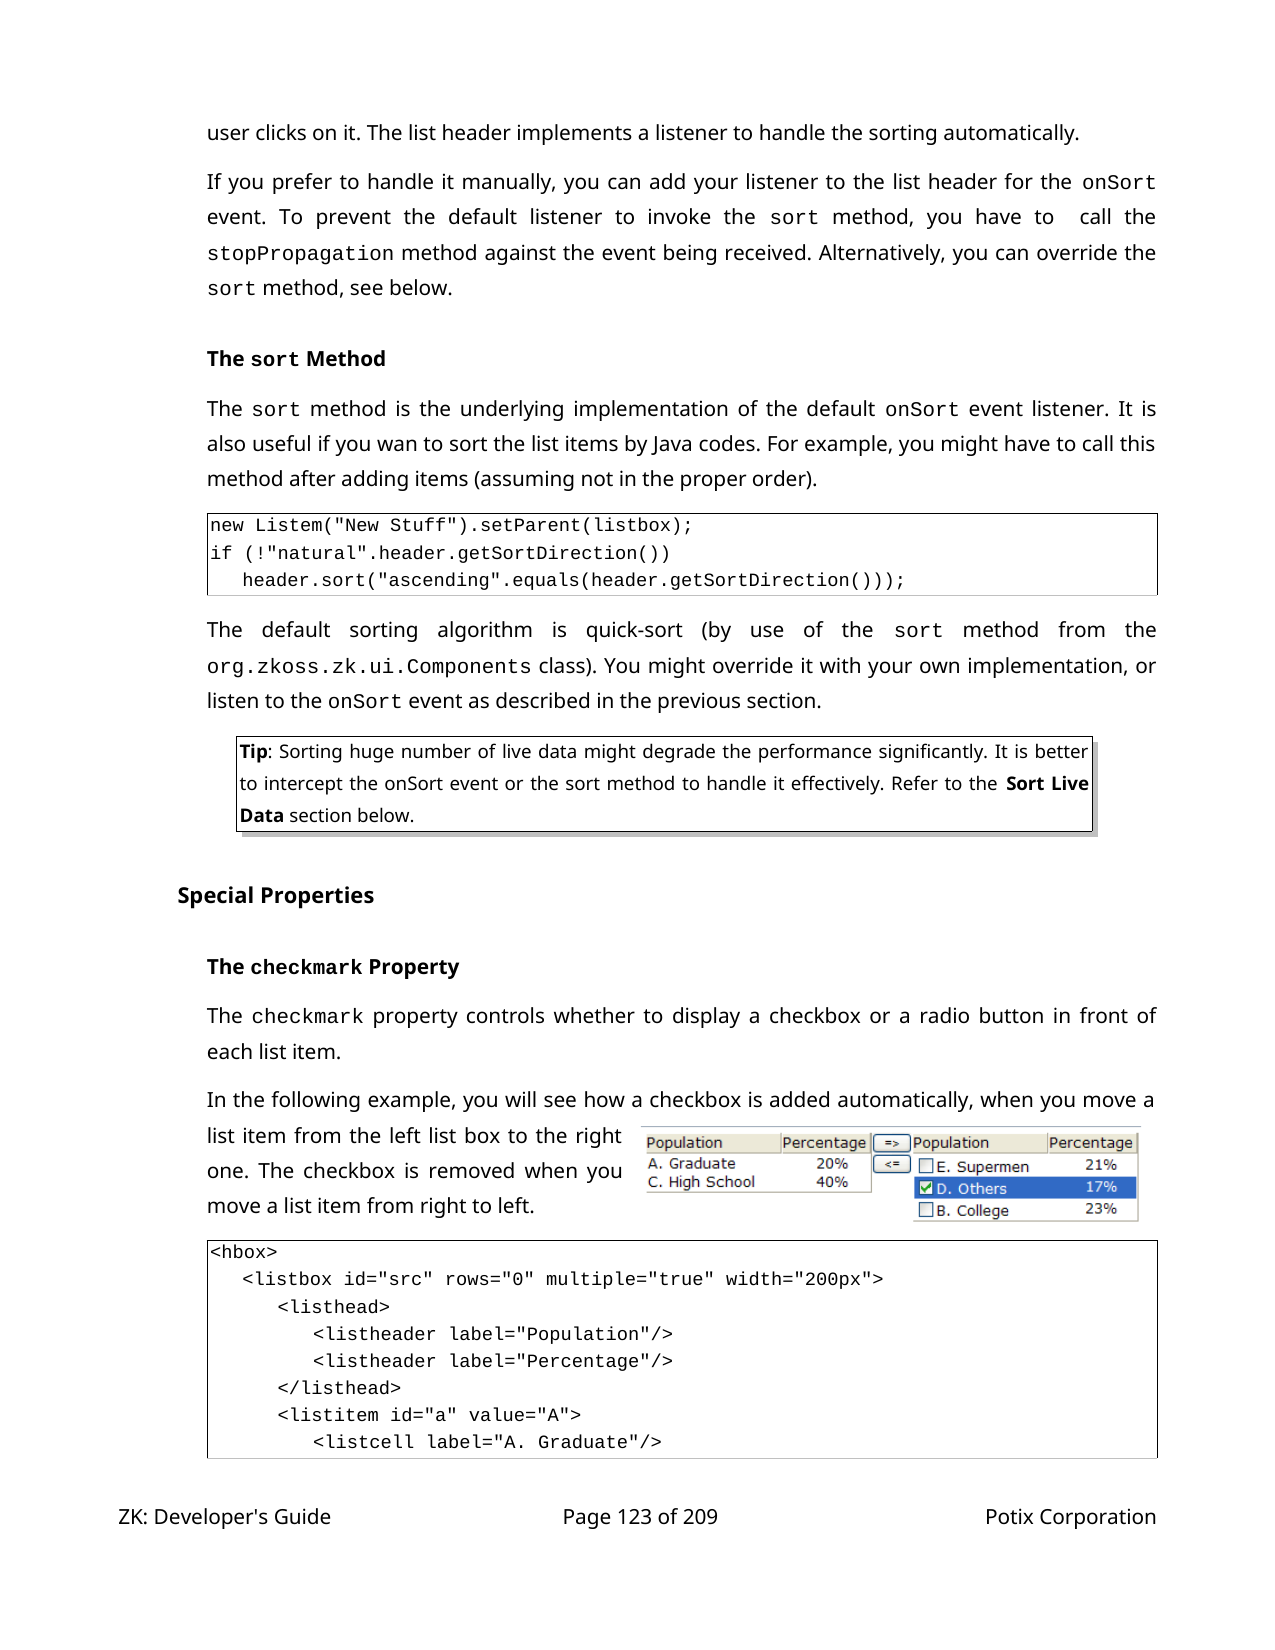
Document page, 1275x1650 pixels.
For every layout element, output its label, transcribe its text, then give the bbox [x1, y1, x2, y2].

text The default sorting algorithm is quick-sort (by use of the sort method from the org.zkoss.zk.ui.Components class). You might override it with your own implementation, or listen to the onSort event as described in the previous section. [207, 616, 1157, 715]
text <listheader label="Percentage"/> [208, 1349, 1157, 1373]
text new Listem("New Stuff").setParent(listbox); [208, 514, 1157, 538]
text <listbox id="src" rows="0" multiple="true" width="200px"> [208, 1267, 1157, 1292]
text </listhead> [208, 1376, 1157, 1400]
picture [640, 1126, 1142, 1224]
text <listheader label="Population"/> [208, 1322, 1157, 1346]
text header.sort("ascending".equals(header.getSortDirection())); [208, 568, 1157, 595]
text The checkmark property controls whether to display a checkbox or a radio button in front of each list item. [207, 1001, 1157, 1065]
text The sort method is the underlying implementation of the default onSort event listener. It is also useful if you wan to sort the list items by Java codes. For example, you might have to call this method after adding items (assuming not in the proper order). [207, 394, 1157, 493]
text <listhead> [208, 1294, 1157, 1319]
subtitle The checkmark Property [207, 952, 1157, 981]
text <hbox> [208, 1241, 1157, 1264]
text <listitem id="a" value="A"> [208, 1403, 1157, 1427]
text In the following example, you will see how a checkbox is added automatically, when you move a list item from the left list box to the right one. The checkbox is removed when you move a list item from right to left. [207, 1086, 1157, 1219]
text <listcell label="A. Graduate"/> [208, 1430, 1157, 1458]
text Tip: Sorting huge number of live data might degrade the performance significantly. It is better to intercept the onSort event or the sort method to handle it effectively. Refer to the Sort Live Data section below. [237, 737, 1092, 831]
text If you prefer to handle it manually, you can add your listener to the list header for the onSort event. To prevent the default listener to invoke the sort method, you have to call the stopPropagation method against the event being received. Alternatively, you can override the sort method, see below. [207, 167, 1157, 302]
text if (!"natural".header.getSortDirection()) [208, 541, 1157, 565]
subtitle The sort Method [207, 344, 1157, 373]
text user clicks on it. The list header implements a listener to handle the sorting automatically. [207, 118, 1157, 146]
subtitle Special Properties [177, 879, 1157, 909]
